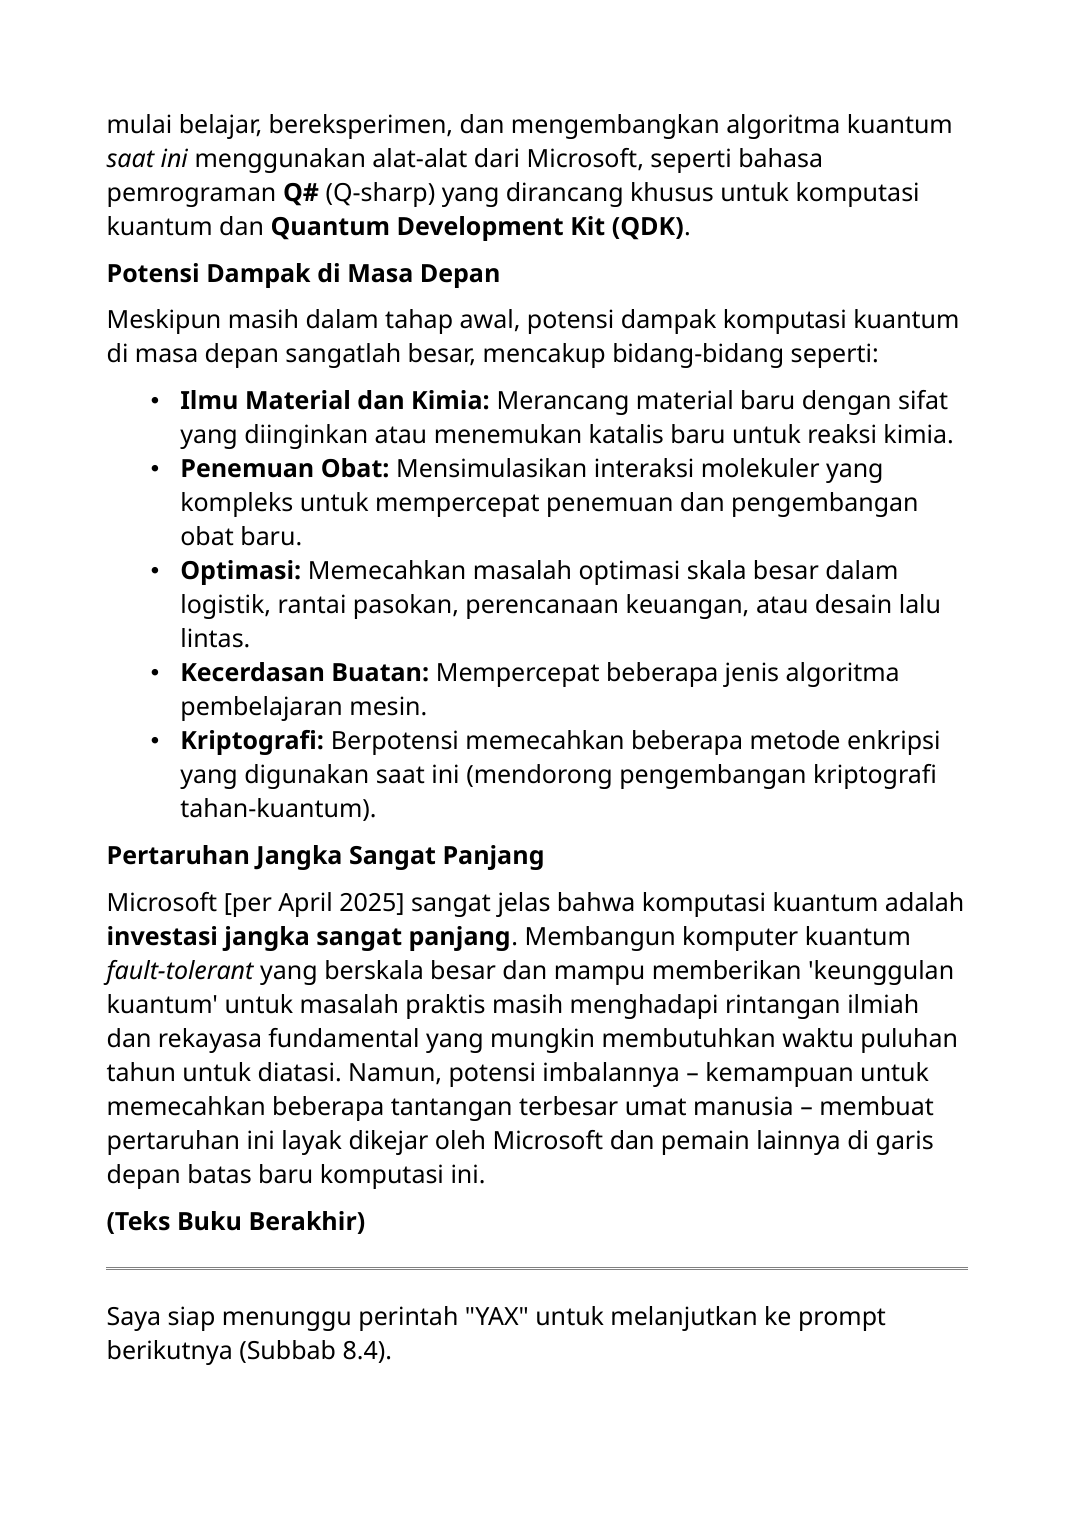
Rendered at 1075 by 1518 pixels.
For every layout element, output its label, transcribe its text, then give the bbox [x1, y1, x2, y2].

text Saya siap menunggu perintah "YAX" untuk melanjutkan ke prompt berikutnya (Subbab 8.4). [106, 1299, 968, 1367]
list Kriptografi: Berpotensi memecahkan beberapa metode enkripsi yang digunakan saat ini (mendorong pengembangan kriptografi tahan-kuantum). [151, 723, 968, 825]
text Potensi Dampak di Masa Depan [106, 255, 968, 289]
text Microsoft [per April 2025] sangat jelas bahwa komputasi kuantum adalah investasi jangka sangat panjang. Membangun komputer kuantum fault-tolerant yang berskala besar dan mampu memberikan 'keunggulan kuantum' untuk masalah praktis masih menghadapi rintangan ilmiah dan rekayasa fundamental yang mungkin membutuhkan waktu puluhan tahun untuk diatasi. Namun, potensi imbalannya – kemampuan untuk memecahkan beberapa tantangan terbesar umat manusia – membuat pertaruhan ini layak dikejar oleh Microsoft dan pemain lainnya di garis depan batas baru komputasi ini. [106, 884, 968, 1191]
text Meskipun masih dalam tahap awal, potensi dampak komputasi kuantum di masa depan sangatlah besar, mencakup bidang-bidang seperti: [106, 302, 968, 370]
text Pertaruhan Jangka Sangat Panjang [106, 838, 968, 872]
list Optimasi: Memecahkan masalah optimasi skala besar dalam logistik, rantai pasokan, perencanaan keuangan, atau desain lalu lintas. [151, 553, 968, 655]
list Penemuan Obat: Mensimulasikan interaksi molekuler yang kompleks untuk mempercepat penemuan dan pengembangan obat baru. [151, 451, 968, 553]
text (Teks Buku Berakhir) [106, 1203, 968, 1237]
list Ilmu Material dan Kimia: Merancang material baru dengan sifat yang diinginkan atau menemukan katalis baru untuk reaksi kimia. [151, 382, 968, 451]
text mulai belajar, bereksperimen, dan mengembangkan algoritma kuantum saat ini menggunakan alat-alat dari Microsoft, seperti bahasa pemrograman Q# (Q-sharp) yang dirancang khusus untuk komputasi kuantum dan Quantum Development Kit (QDK). [106, 106, 968, 243]
list Kecerdasan Buatan: Mempercepat beberapa jenis algoritma pembelajaran mesin. [151, 655, 968, 723]
